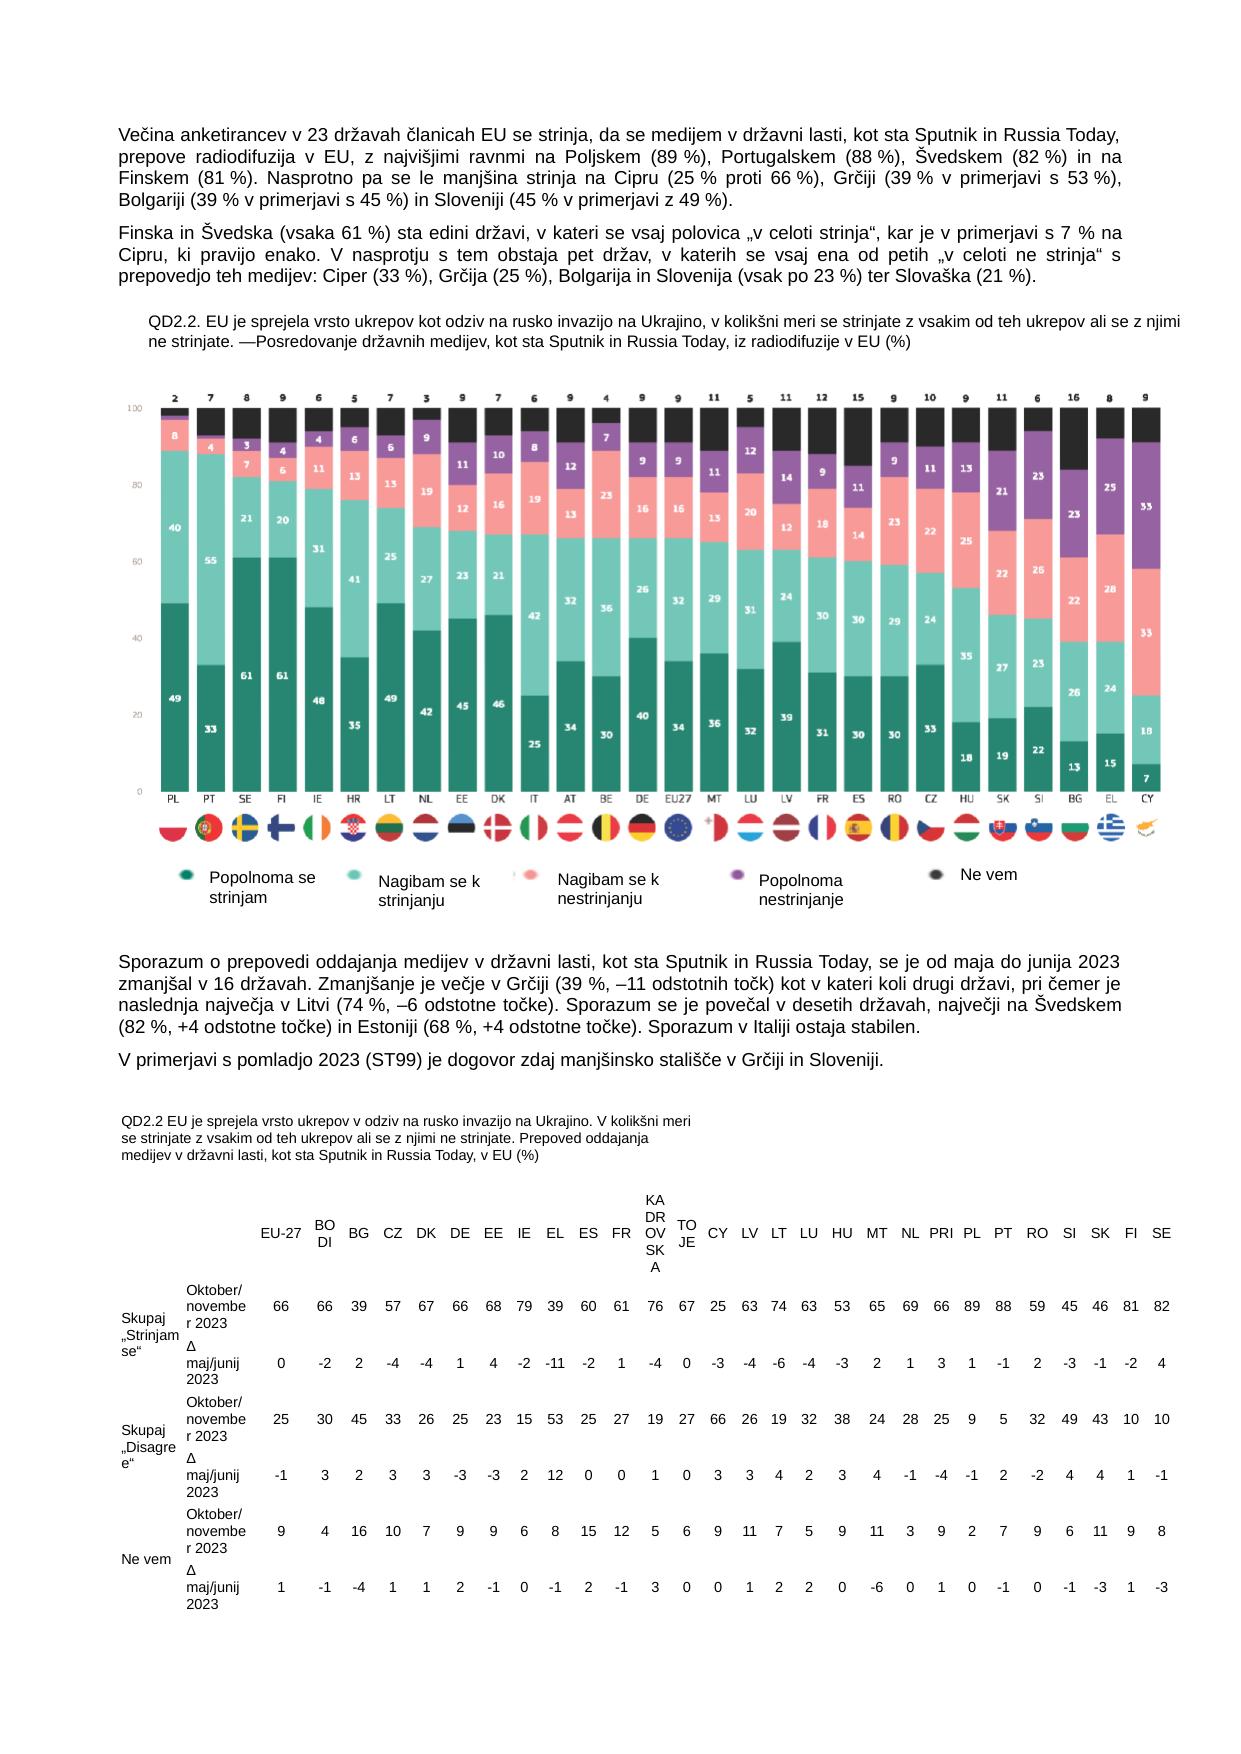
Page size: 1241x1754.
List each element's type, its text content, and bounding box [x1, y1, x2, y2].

table_cell 74 [764, 1279, 793, 1334]
table_cell IE [510, 1189, 538, 1278]
table_cell 59 [1019, 1279, 1055, 1334]
table_cell [572, 1166, 605, 1189]
table_cell LU [793, 1189, 825, 1278]
table_cell [793, 1166, 825, 1189]
table_cell [825, 1166, 859, 1189]
table_cell Oktober/november 2023 [183, 1391, 254, 1447]
table_cell 79 [510, 1279, 538, 1334]
table_cell -1 [895, 1447, 926, 1503]
table_cell -1 [605, 1559, 638, 1615]
table_cell [1145, 1166, 1178, 1189]
table_cell 3 [638, 1559, 672, 1615]
table_cell 63 [793, 1279, 825, 1334]
table_cell [987, 1166, 1019, 1189]
text Finska in Švedska (vsaka 61 %) sta edini državi, v kateri se vsaj polovica „v celoti strinja“, kar je v primerjavi s 7 % na Cipru, ki pravijo enako. V nasprotju s tem obstaja pet držav, v katerih se vsaj ena od petih „v celoti ne strinja“ s prepovedjo teh medijev: Ciper (33 %), Grčija (25 %), Bolgarija in Slovenija (vsak po 23 %) ter Slovaška (21 %). [118, 222, 1122, 287]
table_cell 9 [957, 1391, 987, 1447]
table_header [825, 1110, 859, 1166]
table_cell [510, 1166, 538, 1189]
table_cell -3 [701, 1335, 735, 1391]
table_header QD2.2 EU je sprejela vrsto ukrepov v odziv na rusko invazijo na Ukrajino. V kolikšni meri se strinjate z vsakim od teh ukrepov ali se z njimi ne strinjate. Prepoved oddajanja medijev v državni lasti, kot sta Sputnik in Russia Today, v EU (%) [118, 1110, 701, 1166]
table_cell -2 [308, 1335, 341, 1391]
table_cell Skupaj „Disagree“ [118, 1391, 183, 1503]
table_cell [859, 1166, 894, 1189]
table_cell 1 [409, 1559, 443, 1615]
table_header [793, 1110, 825, 1166]
table_cell PL [957, 1189, 987, 1278]
table_cell TO JE [673, 1189, 701, 1278]
table_cell EU-27 [254, 1189, 308, 1278]
table_cell Ne vem [118, 1503, 183, 1615]
table_cell LV [735, 1189, 764, 1278]
table_cell -1 [1084, 1335, 1117, 1391]
table_cell 66 [308, 1279, 341, 1334]
table_cell 9 [443, 1503, 477, 1559]
table_cell 66 [701, 1391, 735, 1447]
table_cell -3 [1084, 1559, 1117, 1615]
table_cell 9 [1019, 1503, 1055, 1559]
table_cell 76 [638, 1279, 672, 1334]
table_cell [735, 1166, 764, 1189]
table_cell 8 [538, 1503, 572, 1559]
table_cell SK [1084, 1189, 1117, 1278]
table_cell 9 [254, 1503, 308, 1559]
table_cell 3 [825, 1447, 859, 1503]
table_cell [443, 1166, 477, 1189]
table_cell 2 [987, 1447, 1019, 1503]
table_cell 89 [957, 1279, 987, 1334]
table_cell -3 [825, 1335, 859, 1391]
table_cell 53 [825, 1279, 859, 1334]
table_cell 2 [859, 1335, 894, 1391]
table_cell 25 [254, 1391, 308, 1447]
table_cell 3 [926, 1335, 957, 1391]
table_cell Skupaj „Strinjam se“ [118, 1279, 183, 1391]
table_cell [701, 1166, 735, 1189]
table_cell 2 [793, 1559, 825, 1615]
table_cell -4 [735, 1335, 764, 1391]
table_cell 3 [735, 1447, 764, 1503]
table_cell 4 [1055, 1447, 1084, 1503]
table_cell Oktober/november 2023 [183, 1279, 254, 1334]
table_cell Oktober/november 2023 [183, 1503, 254, 1559]
picture [164, 856, 951, 894]
table_cell ES [572, 1189, 605, 1278]
table_header [1117, 1110, 1145, 1166]
table_cell 15 [510, 1391, 538, 1447]
table_cell [1055, 1166, 1084, 1189]
table_cell 26 [735, 1391, 764, 1447]
table_cell [254, 1166, 308, 1189]
table_cell -3 [1145, 1559, 1178, 1615]
table_cell BODI [308, 1189, 341, 1278]
table_cell 4 [1145, 1335, 1178, 1391]
table_cell 65 [859, 1279, 894, 1334]
table_cell 0 [673, 1447, 701, 1503]
table_cell -4 [409, 1335, 443, 1391]
table_cell -1 [1145, 1447, 1178, 1503]
table_cell 15 [572, 1503, 605, 1559]
table_cell 9 [1117, 1503, 1145, 1559]
table_cell 7 [764, 1503, 793, 1559]
table_cell 0 [572, 1447, 605, 1503]
table_cell [605, 1166, 638, 1189]
table_cell 30 [308, 1391, 341, 1447]
table_cell 1 [957, 1335, 987, 1391]
picture [118, 387, 1170, 846]
table_cell -4 [793, 1335, 825, 1391]
table_cell 2 [443, 1559, 477, 1615]
table_cell 0 [1019, 1559, 1055, 1615]
table_cell BG [341, 1189, 376, 1278]
table_cell KADROVSKA [638, 1189, 672, 1278]
table_cell 66 [926, 1279, 957, 1334]
table_cell 9 [825, 1503, 859, 1559]
table_cell -1 [1055, 1559, 1084, 1615]
table_cell HU [825, 1189, 859, 1278]
table_cell [1084, 1166, 1117, 1189]
table_cell [341, 1166, 376, 1189]
table_cell 1 [254, 1559, 308, 1615]
table_cell 12 [605, 1503, 638, 1559]
table_cell 2 [341, 1447, 376, 1503]
table_cell -2 [1117, 1335, 1145, 1391]
table_cell 12 [538, 1447, 572, 1503]
table_cell CY [701, 1189, 735, 1278]
table_header [1055, 1110, 1084, 1166]
table_cell [118, 1166, 183, 1189]
table_cell 4 [308, 1503, 341, 1559]
table_cell -1 [538, 1559, 572, 1615]
table_cell -1 [987, 1559, 1019, 1615]
table_cell 69 [895, 1279, 926, 1334]
table_cell [183, 1189, 254, 1278]
table_cell 67 [673, 1279, 701, 1334]
table_cell 0 [510, 1559, 538, 1615]
table_cell 2 [957, 1503, 987, 1559]
table_cell 9 [701, 1503, 735, 1559]
table_cell 1 [443, 1335, 477, 1391]
table_cell -1 [957, 1447, 987, 1503]
table_cell Δ maj/junij 2023 [183, 1559, 254, 1615]
table_cell 25 [926, 1391, 957, 1447]
table_cell 10 [1117, 1391, 1145, 1447]
table_header [735, 1110, 764, 1166]
table_header [764, 1110, 793, 1166]
table_cell [926, 1166, 957, 1189]
table_cell 19 [638, 1391, 672, 1447]
table_cell 88 [987, 1279, 1019, 1334]
table_cell 1 [926, 1559, 957, 1615]
table_cell [477, 1166, 510, 1189]
table_cell 0 [825, 1559, 859, 1615]
table_cell 25 [443, 1391, 477, 1447]
table_cell 1 [638, 1447, 672, 1503]
table_cell 28 [895, 1391, 926, 1447]
table_cell 19 [764, 1391, 793, 1447]
table_cell -4 [376, 1335, 409, 1391]
table_header [987, 1110, 1019, 1166]
table_cell 11 [735, 1503, 764, 1559]
table_cell DE [443, 1189, 477, 1278]
table_cell 16 [341, 1503, 376, 1559]
table_cell MT [859, 1189, 894, 1278]
table_cell [538, 1166, 572, 1189]
table_cell 46 [1084, 1279, 1117, 1334]
table_cell 4 [764, 1447, 793, 1503]
table_cell 10 [1145, 1391, 1178, 1447]
table_cell [1117, 1166, 1145, 1189]
table_cell -2 [510, 1335, 538, 1391]
table_cell 2 [793, 1447, 825, 1503]
table_header [1019, 1110, 1055, 1166]
table_cell FI [1117, 1189, 1145, 1278]
table_cell [764, 1166, 793, 1189]
table_cell Δ maj/junij 2023 [183, 1447, 254, 1503]
table_cell 45 [1055, 1279, 1084, 1334]
table_cell 82 [1145, 1279, 1178, 1334]
table_cell 25 [572, 1391, 605, 1447]
table_cell -1 [987, 1335, 1019, 1391]
table_cell 2 [572, 1559, 605, 1615]
table_cell 60 [572, 1279, 605, 1334]
text Sporazum o prepovedi oddajanja medijev v državni lasti, kot sta Sputnik in Russia Today, se je od maja do junija 2023 zmanjšal v 16 državah. Zmanjšanje je večje v Grčiji (39 %, –11 odstotnih točk) kot v kateri koli drugi državi, pri čemer je naslednja največja v Litvi (74 %, –6 odstotne točke). Sporazum se je povečal v desetih državah, največji na Švedskem (82 %, +4 odstotne točke) in Estoniji (68 %, +4 odstotne točke). Sporazum v Italiji ostaja stabilen. [118, 951, 1122, 1037]
table_cell 3 [409, 1447, 443, 1503]
table_cell 49 [1055, 1391, 1084, 1447]
table_cell NL [895, 1189, 926, 1278]
table_cell 0 [701, 1559, 735, 1615]
table_cell 6 [510, 1503, 538, 1559]
table_header [1084, 1110, 1117, 1166]
table_cell -3 [477, 1447, 510, 1503]
table_cell [895, 1166, 926, 1189]
table_cell 0 [605, 1447, 638, 1503]
table_cell 53 [538, 1391, 572, 1447]
table_cell 39 [538, 1279, 572, 1334]
table_cell RO [1019, 1189, 1055, 1278]
table_cell [183, 1166, 254, 1189]
table_cell 2 [341, 1335, 376, 1391]
table_cell 39 [341, 1279, 376, 1334]
table_cell LT [764, 1189, 793, 1278]
table_cell -1 [254, 1447, 308, 1503]
table_cell PRI [926, 1189, 957, 1278]
table_header [895, 1110, 926, 1166]
table_cell 4 [477, 1335, 510, 1391]
table_cell -4 [638, 1335, 672, 1391]
table_cell 8 [1145, 1503, 1178, 1559]
table_cell -4 [341, 1559, 376, 1615]
table_header [926, 1110, 957, 1166]
table_cell 27 [605, 1391, 638, 1447]
table_cell SI [1055, 1189, 1084, 1278]
table_cell -3 [443, 1447, 477, 1503]
table_cell 0 [957, 1559, 987, 1615]
table_cell -2 [1019, 1447, 1055, 1503]
table_cell 9 [926, 1503, 957, 1559]
table_cell [957, 1166, 987, 1189]
table_cell EE [477, 1189, 510, 1278]
table_cell [118, 1189, 183, 1278]
table_cell -2 [572, 1335, 605, 1391]
table_cell [376, 1166, 409, 1189]
table_cell SE [1145, 1189, 1178, 1278]
table_cell 1 [1117, 1559, 1145, 1615]
table_cell 32 [793, 1391, 825, 1447]
table_cell 0 [673, 1559, 701, 1615]
table_header [859, 1110, 894, 1166]
table_cell 63 [735, 1279, 764, 1334]
table_cell 5 [987, 1391, 1019, 1447]
table_cell 23 [477, 1391, 510, 1447]
table_cell 2 [510, 1447, 538, 1503]
table_cell [673, 1166, 701, 1189]
table_cell FR [605, 1189, 638, 1278]
table_cell 38 [825, 1391, 859, 1447]
table_cell 6 [1055, 1503, 1084, 1559]
table_cell 3 [308, 1447, 341, 1503]
table_cell -6 [859, 1559, 894, 1615]
table_cell 0 [254, 1335, 308, 1391]
table_cell 0 [895, 1559, 926, 1615]
table_cell 3 [701, 1447, 735, 1503]
table_cell 1 [376, 1559, 409, 1615]
table_cell [638, 1166, 672, 1189]
table_cell 10 [376, 1503, 409, 1559]
table_cell 7 [409, 1503, 443, 1559]
table_cell 1 [735, 1559, 764, 1615]
table_header [957, 1110, 987, 1166]
table_cell 9 [477, 1503, 510, 1559]
table_cell -6 [764, 1335, 793, 1391]
table_cell 5 [793, 1503, 825, 1559]
table_cell 2 [764, 1559, 793, 1615]
table_cell 1 [895, 1335, 926, 1391]
table_cell 2 [1019, 1335, 1055, 1391]
table_cell 3 [895, 1503, 926, 1559]
table_cell 32 [1019, 1391, 1055, 1447]
table_header [1145, 1110, 1178, 1166]
table_cell 5 [638, 1503, 672, 1559]
table_cell 1 [1117, 1447, 1145, 1503]
table_cell 68 [477, 1279, 510, 1334]
text Večina anketirancev v 23 državah članicah EU se strinja, da se medijem v državni lasti, kot sta Sputnik in Russia Today, prepove radiodifuzija v EU, z najvišjimi ravnmi na Poljskem (89 %), Portugalskem (88 %), Švedskem (82 %) in na Finskem (81 %). Nasprotno pa se le manjšina strinja na Cipru (25 % proti 66 %), Grčiji (39 % v primerjavi s 53 %), Bolgariji (39 % v primerjavi s 45 %) in Sloveniji (45 % v primerjavi z 49 %). [118, 124, 1122, 210]
table_cell 33 [376, 1391, 409, 1447]
table_cell 11 [1084, 1503, 1117, 1559]
table_cell -1 [308, 1559, 341, 1615]
table_cell 0 [673, 1335, 701, 1391]
table_cell 25 [701, 1279, 735, 1334]
table_cell 81 [1117, 1279, 1145, 1334]
table_cell PT [987, 1189, 1019, 1278]
table_cell DK [409, 1189, 443, 1278]
table_cell [308, 1166, 341, 1189]
table_cell 57 [376, 1279, 409, 1334]
table_cell -1 [477, 1559, 510, 1615]
table_cell CZ [376, 1189, 409, 1278]
table_cell EL [538, 1189, 572, 1278]
table_cell 4 [1084, 1447, 1117, 1503]
table_cell [409, 1166, 443, 1189]
table_cell -11 [538, 1335, 572, 1391]
table_cell 26 [409, 1391, 443, 1447]
table_cell 6 [673, 1503, 701, 1559]
table_cell 43 [1084, 1391, 1117, 1447]
table_cell -4 [926, 1447, 957, 1503]
table_cell 11 [859, 1503, 894, 1559]
text V primerjavi s pomladjo 2023 (ST99) je dogovor zdaj manjšinsko stališče v Grčiji in Sloveniji. [118, 1049, 1122, 1071]
table_cell 27 [673, 1391, 701, 1447]
table_cell -3 [1055, 1335, 1084, 1391]
table_cell [1019, 1166, 1055, 1189]
table_cell 66 [254, 1279, 308, 1334]
table_cell 4 [859, 1447, 894, 1503]
table_cell 7 [987, 1503, 1019, 1559]
table_header [701, 1110, 735, 1166]
table_cell Δ maj/junij 2023 [183, 1335, 254, 1391]
table_cell 67 [409, 1279, 443, 1334]
table_cell 3 [376, 1447, 409, 1503]
table_cell 1 [605, 1335, 638, 1391]
table_cell 24 [859, 1391, 894, 1447]
table_cell 66 [443, 1279, 477, 1334]
table_cell 45 [341, 1391, 376, 1447]
table_cell 61 [605, 1279, 638, 1334]
